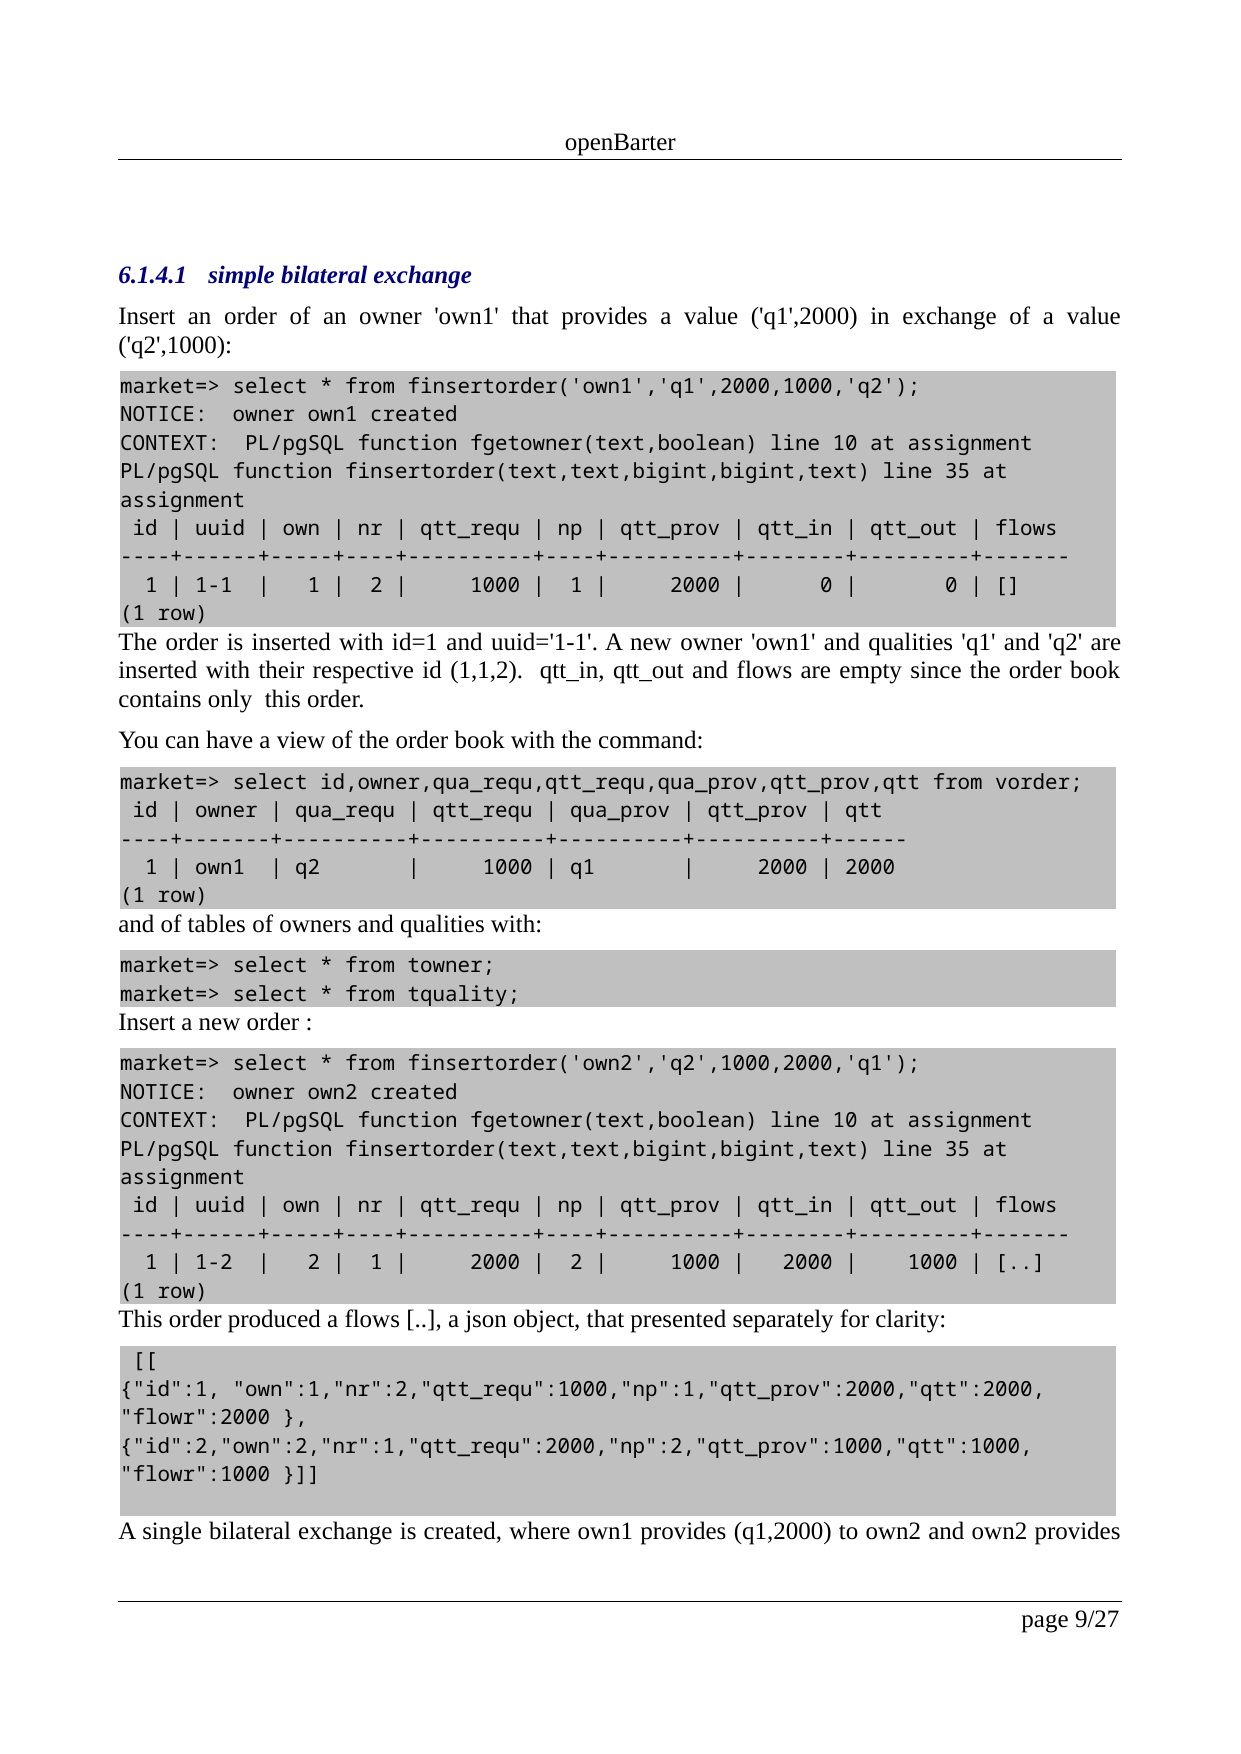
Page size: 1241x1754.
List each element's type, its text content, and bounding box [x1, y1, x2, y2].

text NOTICE: owner own1 created [120, 399, 1116, 428]
text [[ [120, 1346, 1116, 1374]
text Insert an order of an owner 'own1' that provides a value ('q1',2000) in exchange of a value ('q2',1000): [118, 301, 1122, 358]
text id | owner | qua_requ | qtt_requ | qua_prov | qtt_prov | qtt [120, 795, 1116, 824]
text market=> select * from towner; [120, 950, 1116, 979]
text 1 | own1 | q2 | 1000 | q1 | 2000 | 2000 [120, 852, 1116, 881]
text ----+------+-----+----+----------+----+----------+--------+---------+------- [120, 542, 1116, 570]
text (1 row) [120, 881, 1116, 909]
text {"id":1, "own":1,"nr":2,"qtt_requ":1000,"np":1,"qtt_prov":2000,"qtt":2000, "flowr":2000 }, [120, 1374, 1116, 1431]
text The order is inserted with id=1 and uuid='1-1'. A new owner 'own1' and qualities 'q1' and 'q2' are inserted with their respective id (1,1,2). qtt_in, qtt_out and flows are empty since the order book contains only this order. [118, 627, 1122, 713]
text 1 | 1-1 | 1 | 2 | 1000 | 1 | 2000 | 0 | 0 | [] [120, 570, 1116, 598]
text id | uuid | own | nr | qtt_requ | np | qtt_prov | qtt_in | qtt_out | flows [120, 513, 1116, 542]
text NOTICE: owner own2 created [120, 1077, 1116, 1105]
text Insert a new order : [118, 1007, 1122, 1036]
text ----+------+-----+----+----------+----+----------+--------+---------+------- [120, 1219, 1116, 1247]
text You can have a view of the order book with the command: [118, 726, 1122, 754]
text PL/pgSQL function finsertorder(text,text,bigint,bigint,text) line 35 at assignment [120, 1134, 1116, 1191]
text CONTEXT: PL/pgSQL function fgetowner(text,boolean) line 10 at assignment [120, 1105, 1116, 1134]
text PL/pgSQL function finsertorder(text,text,bigint,bigint,text) line 35 at assignment [120, 456, 1116, 513]
text market=> select * from tquality; [120, 979, 1116, 1007]
text ----+-------+----------+----------+----------+----------+------ [120, 824, 1116, 852]
text CONTEXT: PL/pgSQL function fgetowner(text,boolean) line 10 at assignment [120, 428, 1116, 456]
text 1 | 1-2 | 2 | 1 | 2000 | 2 | 1000 | 2000 | 1000 | [..] [120, 1247, 1116, 1276]
text (1 row) [120, 1276, 1116, 1304]
subtitle simple bilateral exchange [118, 260, 1122, 288]
text "flowr":1000 }]] [120, 1459, 1116, 1488]
text and of tables of owners and qualities with: [118, 909, 1122, 938]
text {"id":2,"own":2,"nr":1,"qtt_requ":2000,"np":2,"qtt_prov":1000,"qtt":1000, [120, 1431, 1116, 1459]
text This order produced a flows [..], a json object, that presented separately for clarity: [118, 1304, 1122, 1333]
text (1 row) [120, 598, 1116, 627]
text market=> select * from finsertorder('own2','q2',1000,2000,'q1'); [120, 1048, 1116, 1077]
text market=> select id,owner,qua_requ,qtt_requ,qua_prov,qtt_prov,qtt from vorder; [120, 767, 1116, 795]
text id | uuid | own | nr | qtt_requ | np | qtt_prov | qtt_in | qtt_out | flows [120, 1191, 1116, 1219]
text A single bilateral exchange is created, where own1 provides (q1,2000) to own2 and own2 provides [118, 1516, 1122, 1545]
text market=> select * from finsertorder('own1','q1',2000,1000,'q2'); [120, 371, 1116, 399]
